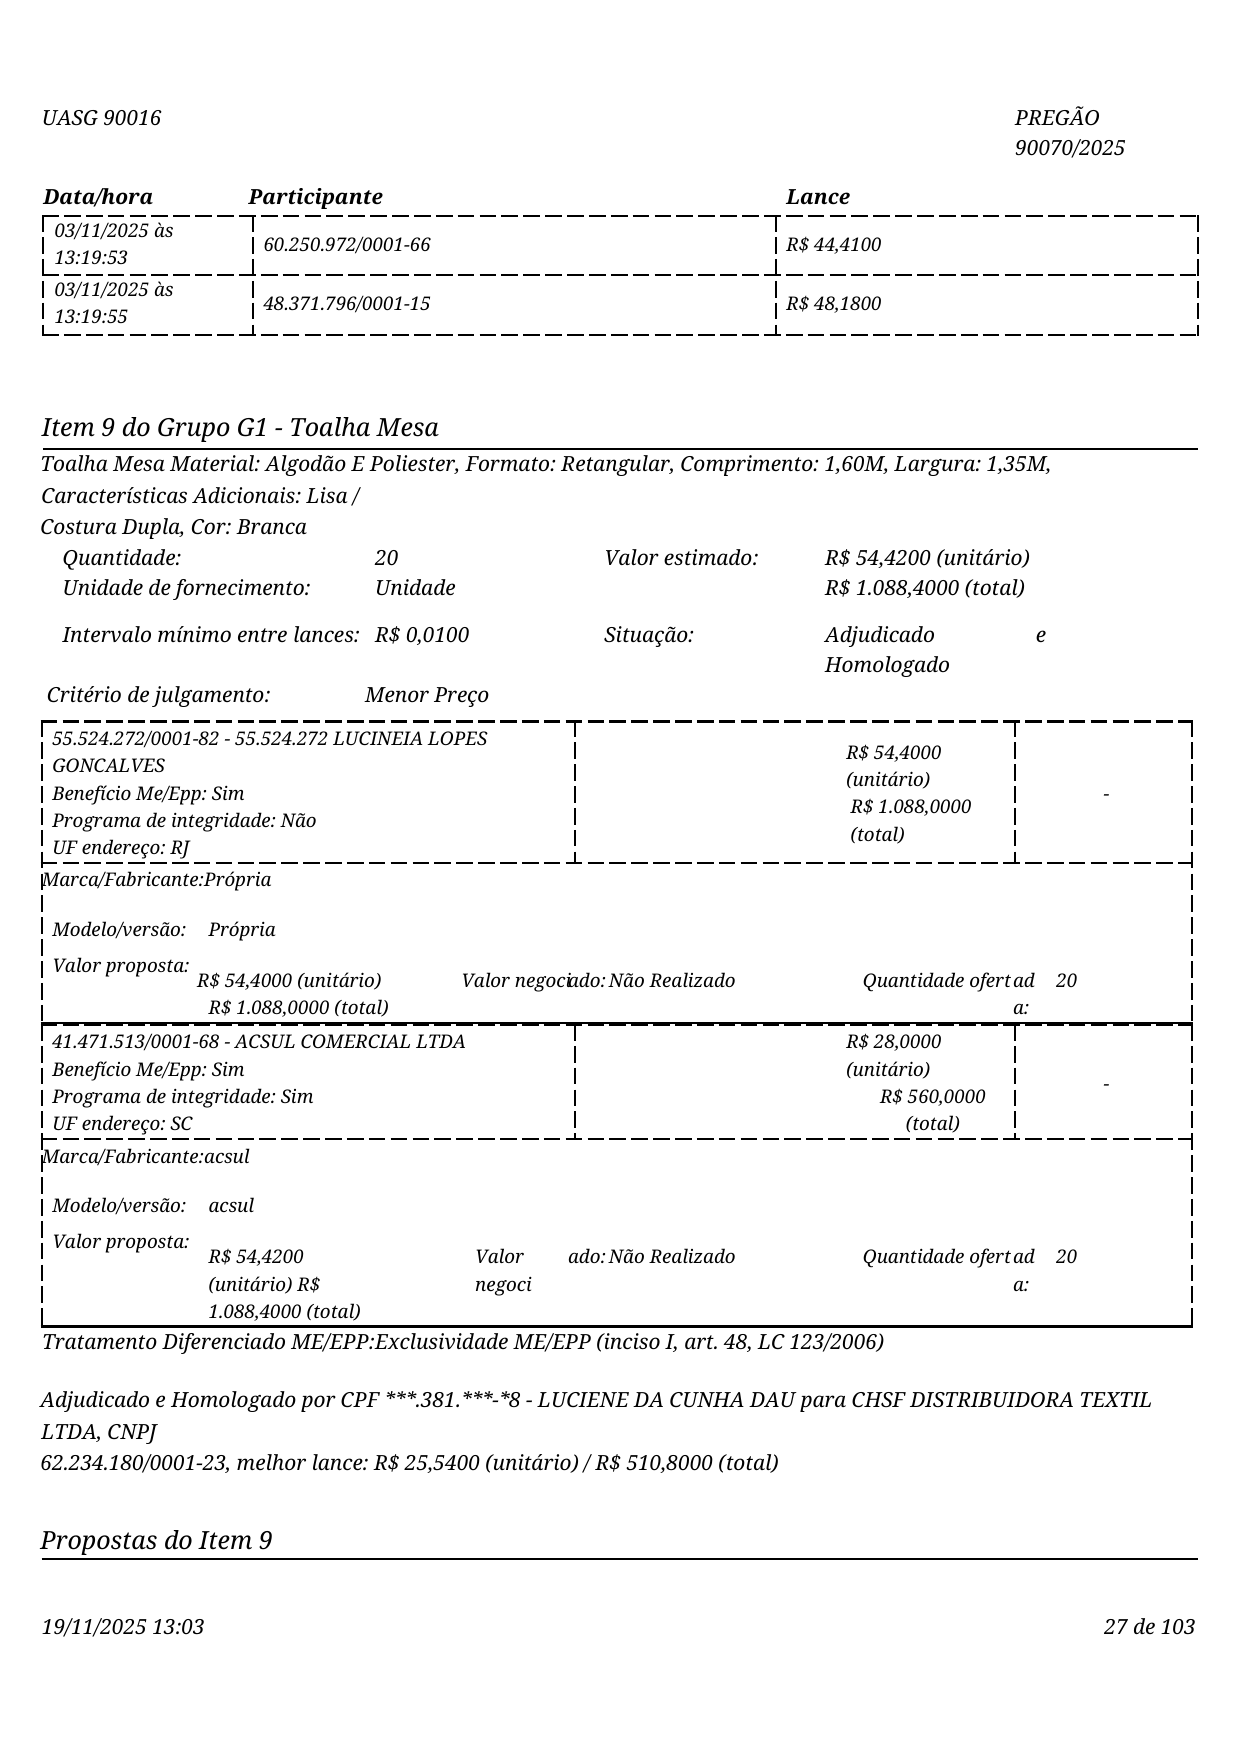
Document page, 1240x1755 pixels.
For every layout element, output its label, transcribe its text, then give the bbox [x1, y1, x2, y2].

table_cell [1015, 166, 1198, 215]
table_cell Situação: [604, 620, 825, 681]
table_cell R$ 44,4100 [776, 215, 1015, 274]
table_cell Modelo/versão: Valor proposta: [42, 913, 197, 1022]
table_cell acsul [197, 1189, 475, 1239]
table_cell [846, 1189, 1014, 1239]
table_cell [1015, 1138, 1098, 1189]
table_header 20 [375, 543, 604, 573]
table_cell 03/11/2025 às 13:19:55 [43, 274, 253, 333]
table_cell [846, 1138, 1014, 1189]
table_cell [1099, 913, 1192, 962]
text Toalha Mesa Material: Algodão E Poliester, Formato: Retangular, Comprimento: 1,60M, Largura: 1,35M, Características Adicionais: Lisa / [40, 449, 1198, 509]
table_cell Data/hora Participante [43, 166, 776, 215]
table_cell [1015, 215, 1198, 274]
table_cell ado: Não Realizado [575, 963, 846, 1022]
table_cell [575, 913, 846, 962]
table_cell [1099, 1189, 1192, 1239]
table_cell Intervalo mínimo entre lances: [63, 620, 375, 681]
table_cell [1015, 1189, 1098, 1239]
table_cell [575, 1189, 846, 1239]
table_cell [575, 862, 846, 913]
table_cell [1099, 1138, 1192, 1189]
table_cell Marca/Fabricante: acsul [42, 1138, 475, 1189]
table_cell Modelo/versão: Valor proposta: [42, 1189, 197, 1325]
table_header 41.471.513/0001-68 - ACSUL COMERCIAL LTDA Benefício Me/Epp: Sim Programa de integridade: Sim UF endereço: SC [42, 1024, 475, 1138]
table_header R$ 28,0000 (unitário) R$ 560,0000 (total) [846, 1024, 1014, 1138]
table_cell Unidade de fornecimento: [63, 574, 375, 620]
table_cell Item 9 do Grupo G1 - Toalha Mesa [43, 334, 776, 448]
table_cell [1099, 1239, 1192, 1325]
table_header Quantidade: [63, 543, 375, 573]
table_cell Quantidade ofert [846, 963, 1014, 1022]
table_header 55.524.272/0001-82 - 55.524.272 LUCINEIA LOPES GONCALVES Benefício Me/Epp: Sim Programa de integridade: Não UF endereço: RJ [42, 720, 575, 862]
table_cell ada: [1015, 963, 1046, 1022]
table_cell R$ 0,0100 [375, 620, 604, 681]
table_header [475, 1024, 575, 1138]
table_cell Marca/Fabricante: Própria [42, 862, 575, 913]
table_cell 20 [1046, 1239, 1098, 1325]
table_cell [1015, 862, 1098, 913]
table_header [575, 1024, 846, 1138]
table_cell [1015, 913, 1098, 962]
table_cell 60.250.972/0001-66 [253, 215, 776, 274]
text Costura Dupla, Cor: Branca [40, 512, 1198, 541]
text Propostas do Item 9 [40, 1523, 1198, 1557]
table_header PREGÃO 90070/2025 [1015, 103, 1198, 166]
table_cell [846, 862, 1014, 913]
table_cell Valor negoci [475, 1239, 575, 1325]
table_header R$ 54,4000 (unitário) R$ 1.088,0000 (total) [846, 720, 1014, 862]
table_cell R$ 54,4200 (unitário) R$ 1.088,4000 (total) [197, 1239, 475, 1325]
table_header [1015, 720, 1098, 862]
table_cell R$ 1.088,4000 (total) [825, 574, 1048, 620]
table_header R$ 54,4200 (unitário) [825, 543, 1048, 573]
table_cell [1015, 334, 1198, 448]
table_cell Quantidade ofert [846, 1239, 1014, 1325]
table_cell Própria [197, 913, 575, 962]
text Adjudicado e Homologado por CPF ***.381.***-*8 - LUCIENE DA CUNHA DAU para CHSF DISTRIBUIDORA TEXTIL LTDA, CNPJ [40, 1386, 1198, 1445]
table_cell [1099, 963, 1192, 1022]
table_cell R$ 54,4000 (unitário) Valor negoci R$ 1.088,0000 (total) [197, 963, 575, 1022]
text Tratamento Diferenciado ME/EPP: Exclusividade ME/EPP (inciso I, art. 48, LC 123/2006) [42, 1327, 1198, 1356]
table_header - [1099, 720, 1192, 862]
table_header [776, 103, 1015, 166]
table_cell Unidade [375, 574, 604, 620]
table_cell 20 [1046, 963, 1098, 1022]
table_cell [604, 574, 825, 620]
table_cell Adjudicado e Homologado [825, 620, 1048, 681]
table_cell [575, 1138, 846, 1189]
table_cell R$ 48,1800 [776, 274, 1015, 333]
table_header [575, 720, 846, 862]
table_cell Lance [776, 166, 1015, 215]
text Critério de julgamento: Menor Preço [42, 681, 1198, 709]
text 62.234.180/0001-23, melhor lance: R$ 25,5400 (unitário) / R$ 510,8000 (total) [40, 1448, 1198, 1476]
table_header Valor estimado: [604, 543, 825, 573]
table_cell [1099, 862, 1192, 913]
table_cell [776, 334, 1015, 448]
table_cell [846, 913, 1014, 962]
table_header - [1099, 1024, 1192, 1138]
table_header [1015, 1024, 1098, 1138]
table_cell [475, 1189, 575, 1239]
table_header UASG 90016 [43, 103, 776, 166]
table_cell 48.371.796/0001-15 [253, 274, 776, 333]
table_cell [475, 1138, 575, 1189]
table_cell [1015, 274, 1198, 333]
table_cell 03/11/2025 às 13:19:53 [43, 215, 253, 274]
table_cell ada: [1015, 1239, 1046, 1325]
table_cell ado: Não Realizado [575, 1239, 846, 1325]
